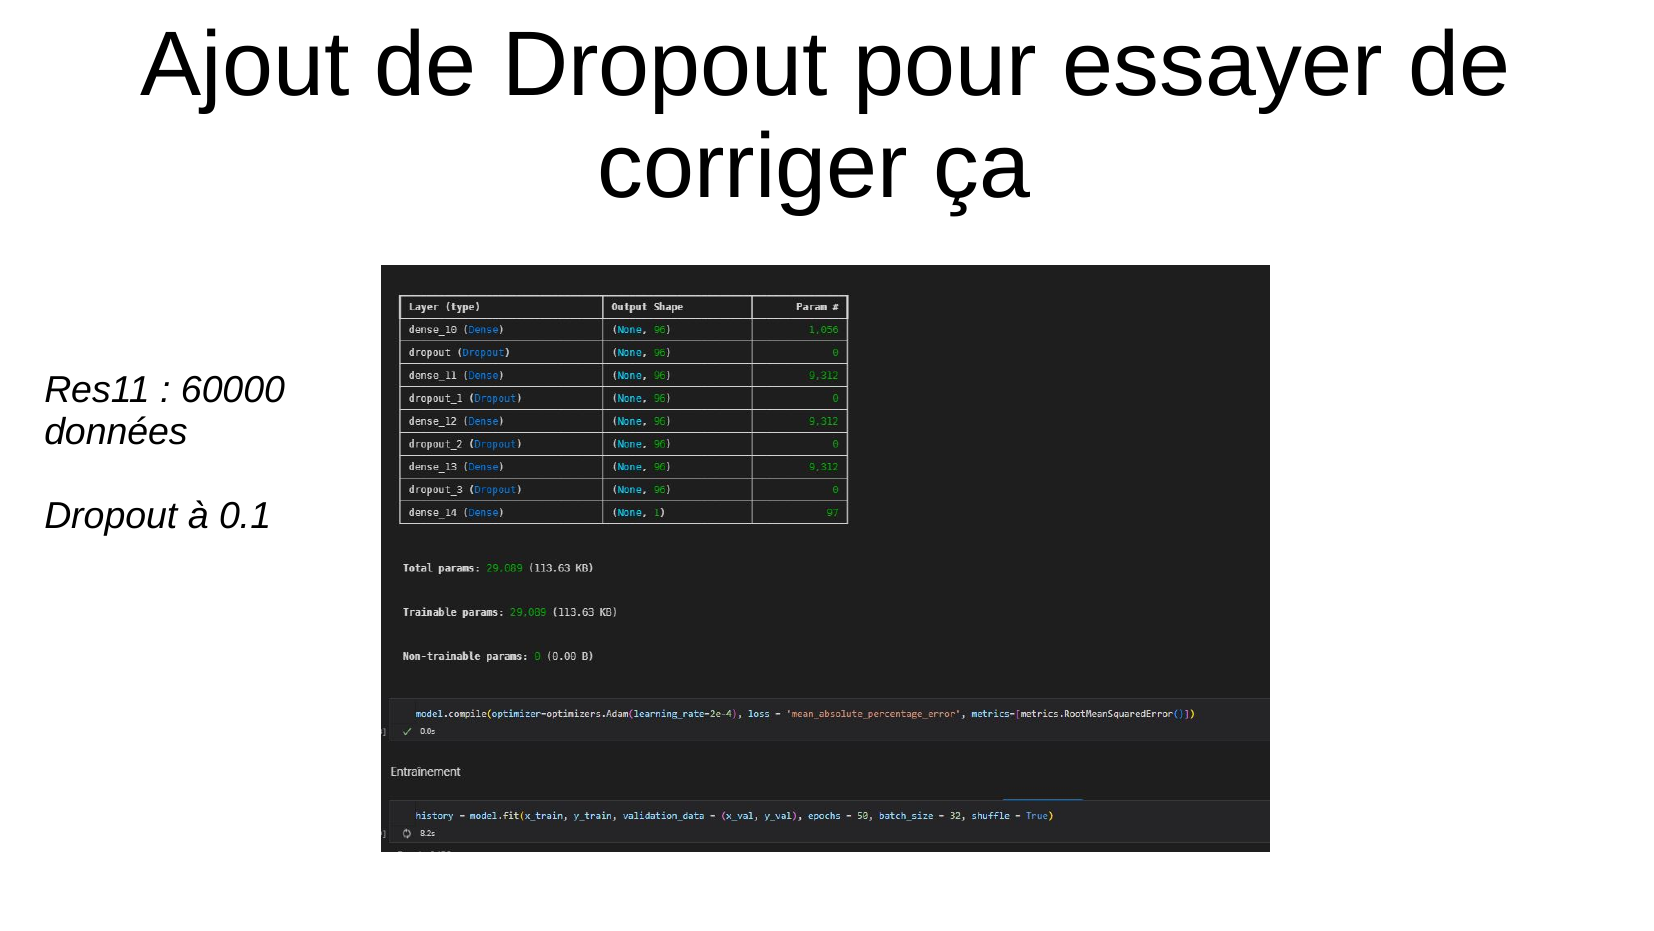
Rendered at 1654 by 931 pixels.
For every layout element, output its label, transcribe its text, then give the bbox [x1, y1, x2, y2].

title Ajout de Dropout pour essayer de corriger ça [82, 12, 1571, 218]
text_box Res11 : 60000 données Dropout à 0.1 [29, 361, 325, 544]
picture [381, 265, 1270, 852]
